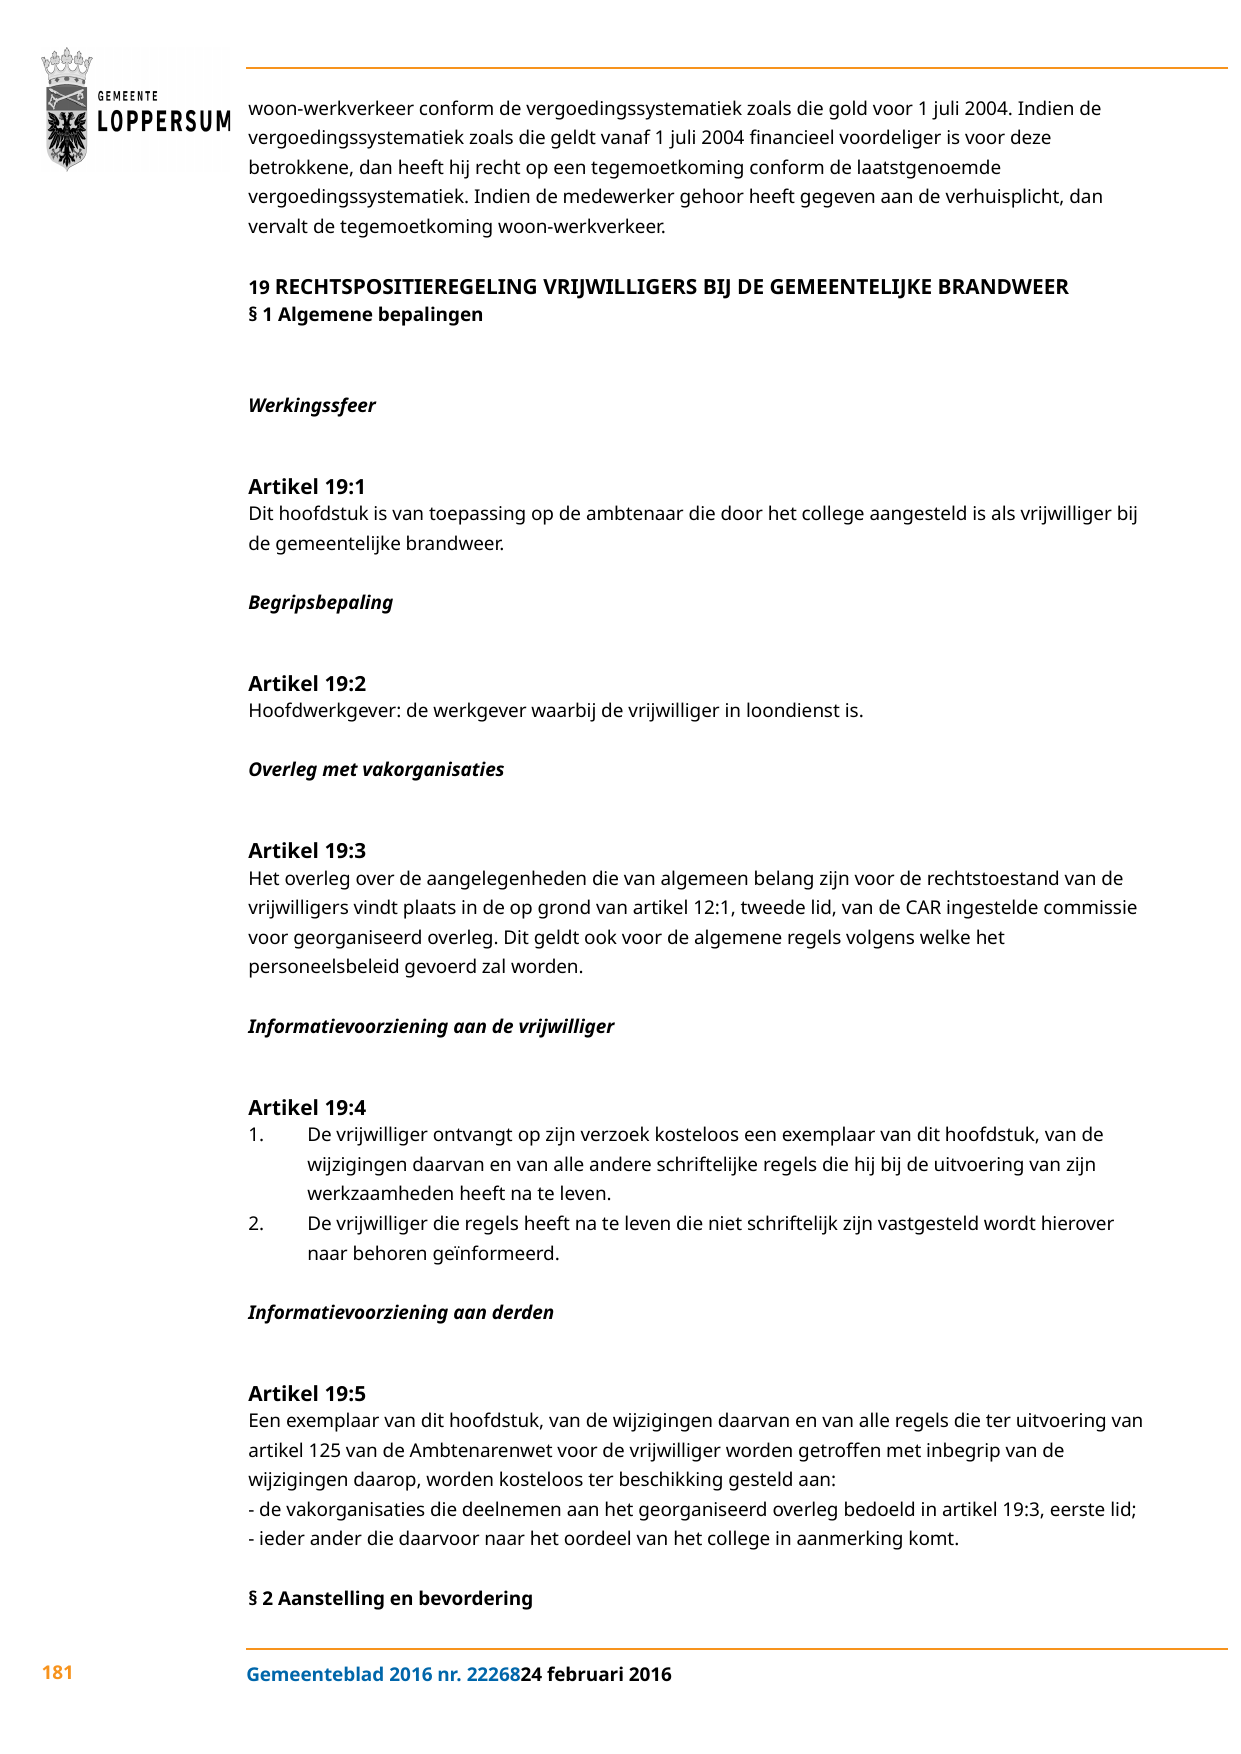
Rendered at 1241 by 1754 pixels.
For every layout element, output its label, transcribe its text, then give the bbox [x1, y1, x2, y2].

text Artikel 19:2 [248, 669, 1152, 697]
text Begripsbepaling [248, 589, 1152, 615]
text Werkingssfeer [248, 392, 1152, 417]
text § 2 Aanstelling en bevordering [248, 1585, 1152, 1611]
text Artikel 19:5 [248, 1379, 1152, 1407]
text Artikel 19:1 [248, 472, 1152, 500]
text Informatievoorziening aan de vrijwilliger [248, 1013, 1152, 1039]
text 19 RECHTSPOSITIEREGELING VRIJWILLIGERS BIJ DE GEMEENTELIJKE BRANDWEER [248, 272, 1152, 301]
text Artikel 19:3 [248, 837, 1152, 865]
text Artikel 19:4 [248, 1093, 1152, 1121]
text - ieder ander die daarvoor naar het oordeel van het college in aanmerking komt. [248, 1526, 1152, 1551]
text Het overleg over de aangelegenheden die van algemeen belang zijn voor de rechtstoestand van de vrijwilligers vindt plaats in de op grond van artikel 12:1, tweede lid, van de CAR ingestelde commissie voor georganiseerd overleg. Dit geldt ook voor de algemene regels volgens welke het personeelsbeleid gevoerd zal worden. [248, 865, 1152, 979]
text Hoofdwerkgever: de werkgever waarbij de vrijwilliger in loondienst is. [248, 697, 1152, 723]
text § 1 Algemene bepalingen [248, 301, 1152, 326]
text Dit hoofdstuk is van toepassing op de ambtenaar die door het college aangesteld is als vrijwilliger bij de gemeentelijke brandweer. [248, 500, 1152, 556]
text - de vakorganisaties die deelnemen aan het georganiseerd overleg bedoeld in artikel 19:3, eerste lid; [248, 1496, 1152, 1522]
picture [41, 47, 231, 172]
text Overleg met vakorganisaties [248, 757, 1152, 782]
text Een exemplaar van dit hoofdstuk, van de wijzigingen daarvan en van alle regels die ter uitvoering van artikel 125 van de Ambtenarenwet voor de vrijwilliger worden getroffen met inbegrip van de wijzigingen daarop, worden kosteloos ter beschikking gesteld aan: [248, 1407, 1152, 1492]
text woon-werkverkeer conform de vergoedingssystematiek zoals die gold voor 1 juli 2004. Indien de vergoedingssystematiek zoals die geldt vanaf 1 juli 2004 financieel voordeliger is voor deze betrokkene, dan heeft hij recht op een tegemoetkoming conform de laatstgenoemde vergoedingssystematiek. Indien de medewerker gehoor heeft gegeven aan de verhuisplicht, dan vervalt de tegemoetkoming woon-werkverkeer. [248, 95, 1152, 239]
text Informatievoorziening aan derden [248, 1299, 1152, 1324]
list De vrijwilliger die regels heeft na te leven die niet schriftelijk zijn vastgesteld wordt hierover naar behoren geïnformeerd. [248, 1210, 1152, 1265]
list De vrijwilliger ontvangt op zijn verzoek kosteloos een exemplaar van dit hoofdstuk, van de wijzigingen daarvan en van alle andere schriftelijke regels die hij bij de uitvoering van zijn werkzaamheden heeft na te leven. [248, 1121, 1152, 1206]
